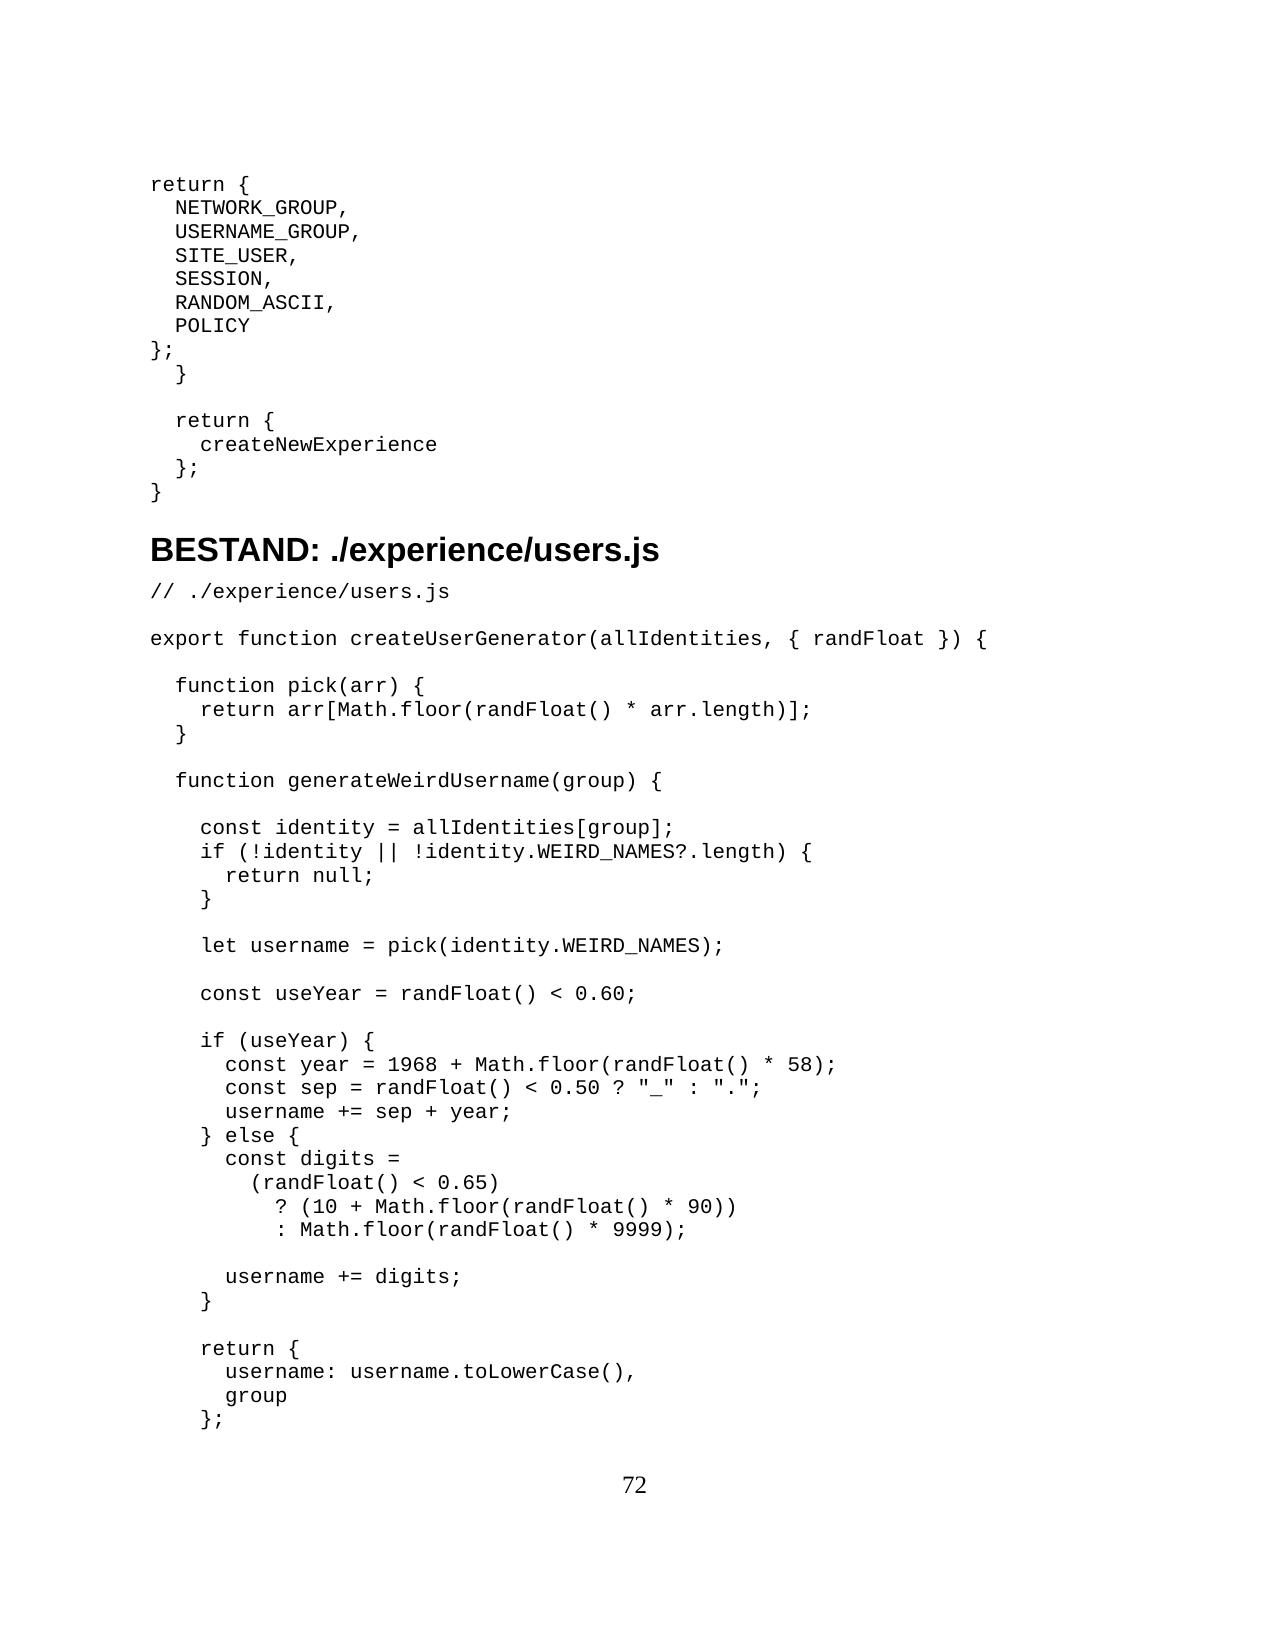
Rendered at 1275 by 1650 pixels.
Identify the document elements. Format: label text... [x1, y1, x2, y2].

text SESSION, [150, 268, 1125, 292]
text } [150, 723, 1125, 746]
text } else { [150, 1125, 1125, 1148]
text export function createUserGenerator(allIdentities, { randFloat }) { [150, 628, 1125, 652]
text return { [150, 410, 1125, 434]
text function generateWeirdUsername(group) { [150, 770, 1125, 794]
text const sep = randFloat() < 0.50 ? "_" : "."; [150, 1077, 1125, 1101]
text createNewExperience [150, 434, 1125, 457]
text const identity = allIdentities[group]; [150, 817, 1125, 841]
text }; [150, 339, 1125, 363]
text return { [150, 1337, 1125, 1361]
text const useYear = randFloat() < 0.60; [150, 983, 1125, 1006]
text group [150, 1385, 1125, 1408]
text return null; [150, 864, 1125, 888]
subtitle BESTAND: ./experience/users.js [150, 530, 1125, 568]
text } [150, 1290, 1125, 1314]
text return { [150, 174, 1125, 197]
text // ./experience/users.js [150, 581, 1125, 604]
text }; [150, 457, 1125, 481]
text return arr[Math.floor(randFloat() * arr.length)]; [150, 699, 1125, 723]
text if (!identity || !identity.WEIRD_NAMES?.length) { [150, 841, 1125, 864]
text (randFloat() < 0.65) [150, 1172, 1125, 1196]
text function pick(arr) { [150, 675, 1125, 699]
text } [150, 888, 1125, 912]
text USERNAME_GROUP, [150, 221, 1125, 244]
text if (useYear) { [150, 1030, 1125, 1054]
text const year = 1968 + Math.floor(randFloat() * 58); [150, 1054, 1125, 1077]
text let username = pick(identity.WEIRD_NAMES); [150, 936, 1125, 959]
text }; [150, 1408, 1125, 1432]
text username += sep + year; [150, 1101, 1125, 1125]
text POLICY [150, 316, 1125, 339]
text SITE_USER, [150, 244, 1125, 268]
text NETWORK_GROUP, [150, 197, 1125, 221]
text : Math.floor(randFloat() * 9999); [150, 1219, 1125, 1243]
text username += digits; [150, 1267, 1125, 1290]
text ? (10 + Math.floor(randFloat() * 90)) [150, 1196, 1125, 1219]
text username: username.toLowerCase(), [150, 1361, 1125, 1385]
text } [150, 481, 1125, 505]
text RANDOM_ASCII, [150, 292, 1125, 316]
text } [150, 363, 1125, 386]
text const digits = [150, 1148, 1125, 1172]
